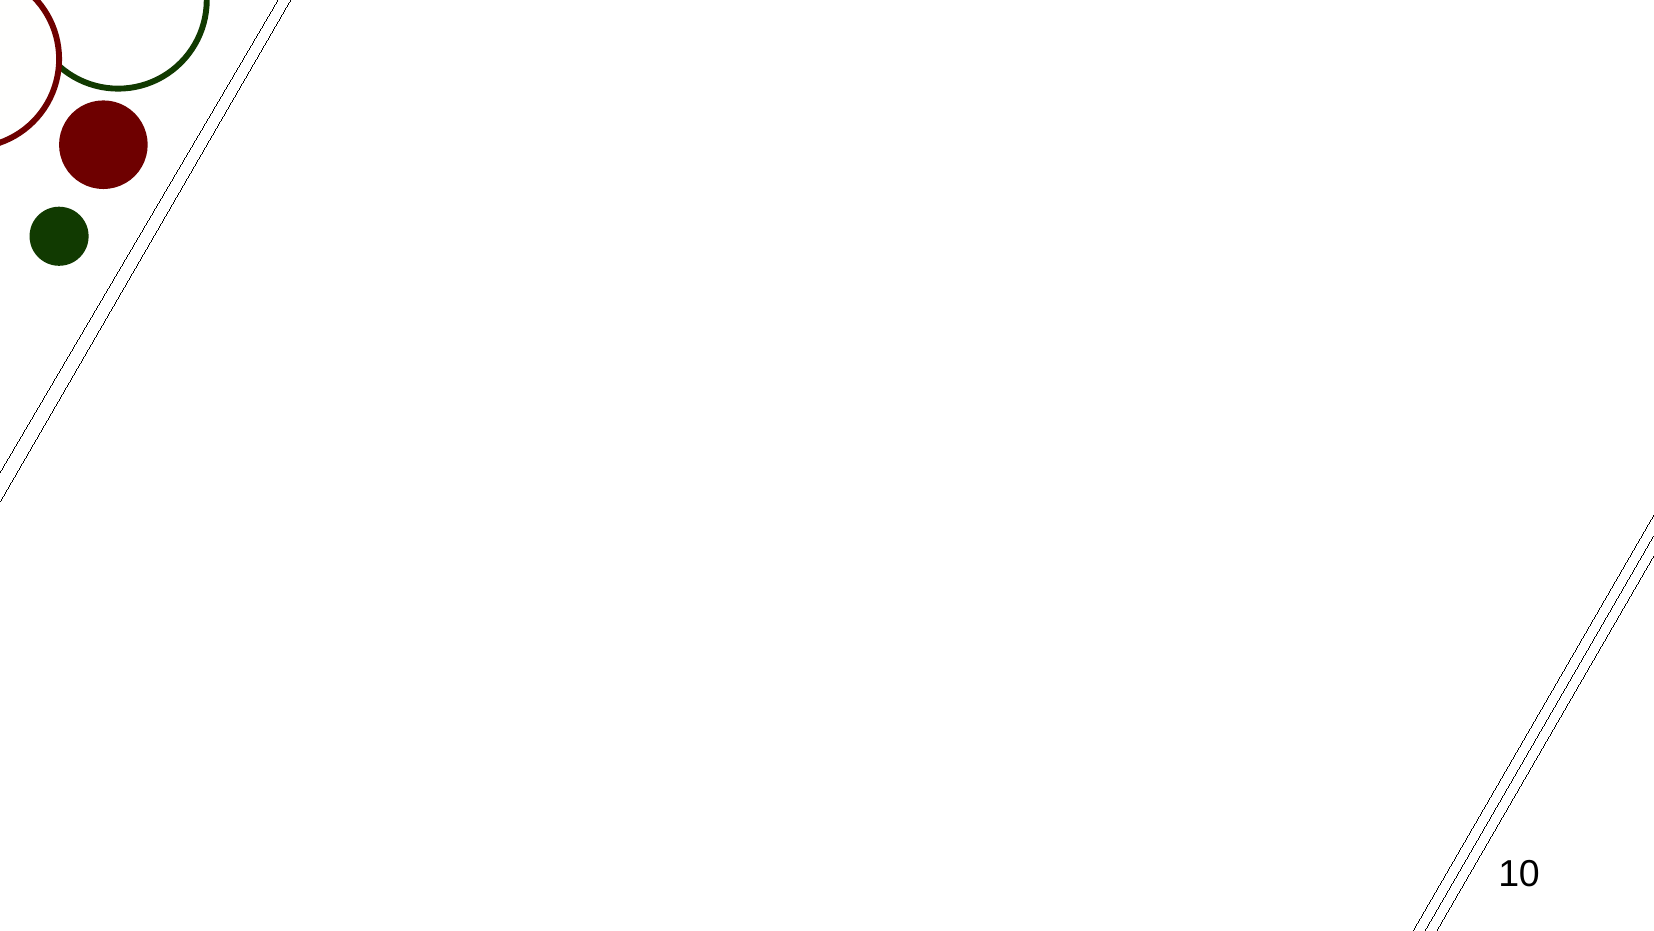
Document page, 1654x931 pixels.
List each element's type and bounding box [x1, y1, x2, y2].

text_box [59, 100, 148, 190]
text_box [29, 206, 89, 266]
text_box [0, 0, 60, 143]
text_box [1483, 845, 1654, 916]
